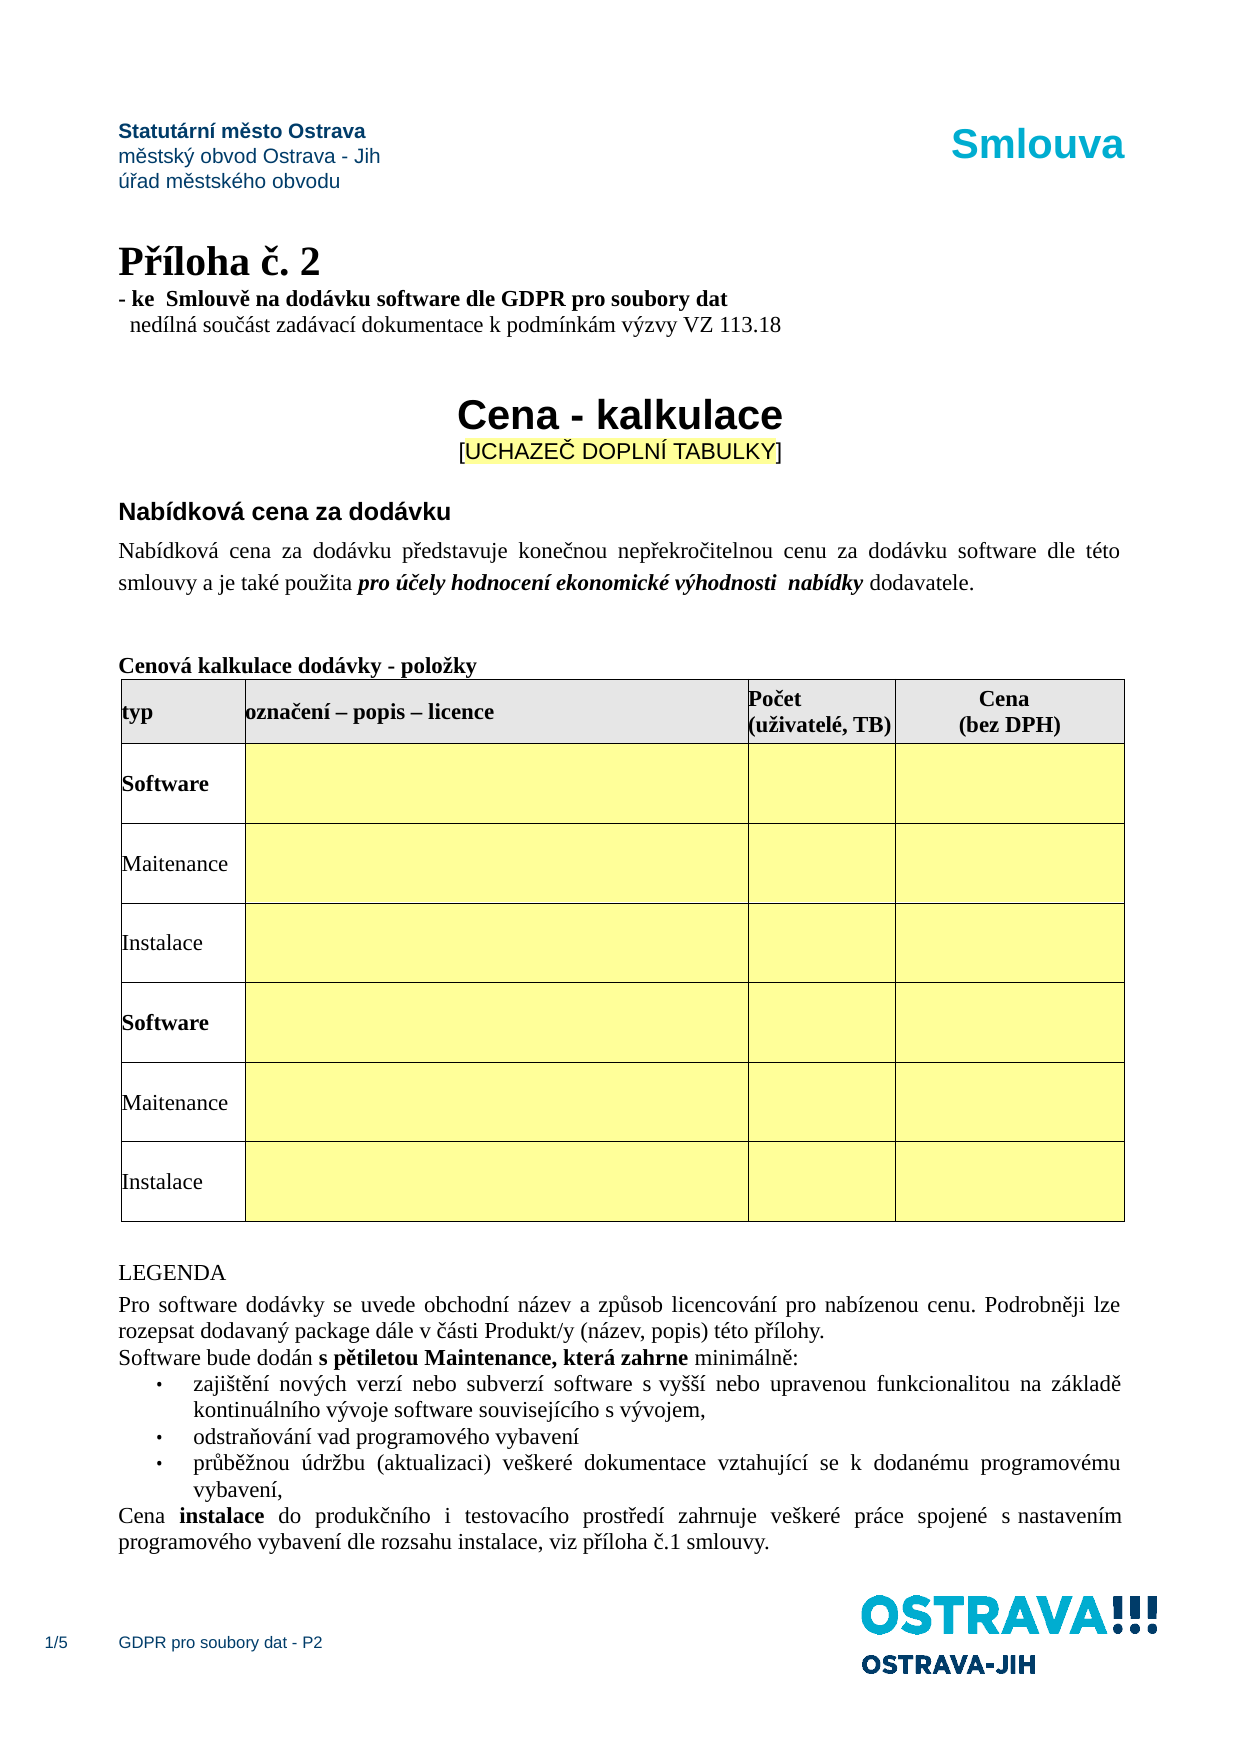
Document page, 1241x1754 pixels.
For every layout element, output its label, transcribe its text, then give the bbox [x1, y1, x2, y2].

list průběžnou údržbu (aktualizaci) veškeré dokumentace vztahující se k dodanému programovému vybavení, [156, 1449, 1122, 1502]
table_cell [246, 744, 748, 823]
table_cell Instalace [122, 904, 245, 982]
table_cell [896, 1063, 1124, 1141]
table_cell [896, 1142, 1124, 1221]
table_header typ [122, 680, 245, 743]
list zajištění nových verzí nebo subverzí software s vyšší nebo upravenou funkcionalitou na základě kontinuálního vývoje software souvisejícího s vývojem, [156, 1370, 1122, 1423]
table_header označení – popis – licence [246, 680, 748, 743]
table_cell [896, 983, 1124, 1062]
text Cena instalace do produkčního i testovacího prostředí zahrnuje veškeré práce spojené s nastavením programového vybavení dle rozsahu instalace, viz příloha č.1 smlouvy. [118, 1502, 1122, 1555]
table_cell [749, 744, 895, 823]
text Pro software dodávky se uvede obchodní název a způsob licencování pro nabízenou cenu. Podrobněji lze rozepsat dodavaný package dále v části Produkt/y (název, popis) této přílohy. [118, 1291, 1122, 1344]
table_cell [246, 824, 748, 902]
text [UCHAZEČ DOPLNÍ TABULKY] [118, 438, 1122, 464]
list odstraňování vad programového vybavení [156, 1423, 1122, 1449]
table_cell [896, 824, 1124, 902]
table_cell [246, 983, 748, 1062]
text - ke Smlouvě na dodávku software dle GDPR pro soubory dat [118, 285, 1122, 311]
table_cell [749, 1063, 895, 1141]
text Software bude dodán s pětiletou Maintenance, která zahrne minimálně: [118, 1344, 1122, 1370]
table_cell [749, 904, 895, 982]
table_cell [896, 904, 1124, 982]
table_cell [896, 744, 1124, 823]
table_cell Maitenance [122, 1063, 245, 1141]
table_cell [246, 1142, 748, 1221]
text Nabídková cena za dodávku [118, 497, 1122, 526]
table_header Počet (uživatelé, TB) [749, 680, 895, 743]
text nedílná součást zadávací dokumentace k podmínkám výzvy VZ 113.18 [118, 311, 1122, 337]
table_cell [749, 983, 895, 1062]
table_cell Maitenance [122, 824, 245, 902]
text Příloha č. 2 [118, 237, 1122, 285]
table_cell [246, 904, 748, 982]
table_cell [246, 1063, 748, 1141]
text Cenová kalkulace dodávky - položky [118, 652, 1122, 679]
text Cena - kalkulace [118, 390, 1122, 438]
text LEGENDA [118, 1259, 1122, 1285]
table_header Cena (bez DPH) [896, 680, 1124, 743]
table_cell Software [122, 983, 245, 1062]
text Nabídková cena za dodávku představuje konečnou nepřekročitelnou cenu za dodávku software dle této smlouvy a je také použita pro účely hodnocení ekonomické výhodnosti nabídky dodavatele. [118, 537, 1122, 595]
table_cell [749, 1142, 895, 1221]
picture [861, 1595, 1157, 1674]
table_cell [749, 824, 895, 902]
table_cell Instalace [122, 1142, 245, 1221]
table_cell Software [122, 744, 245, 823]
